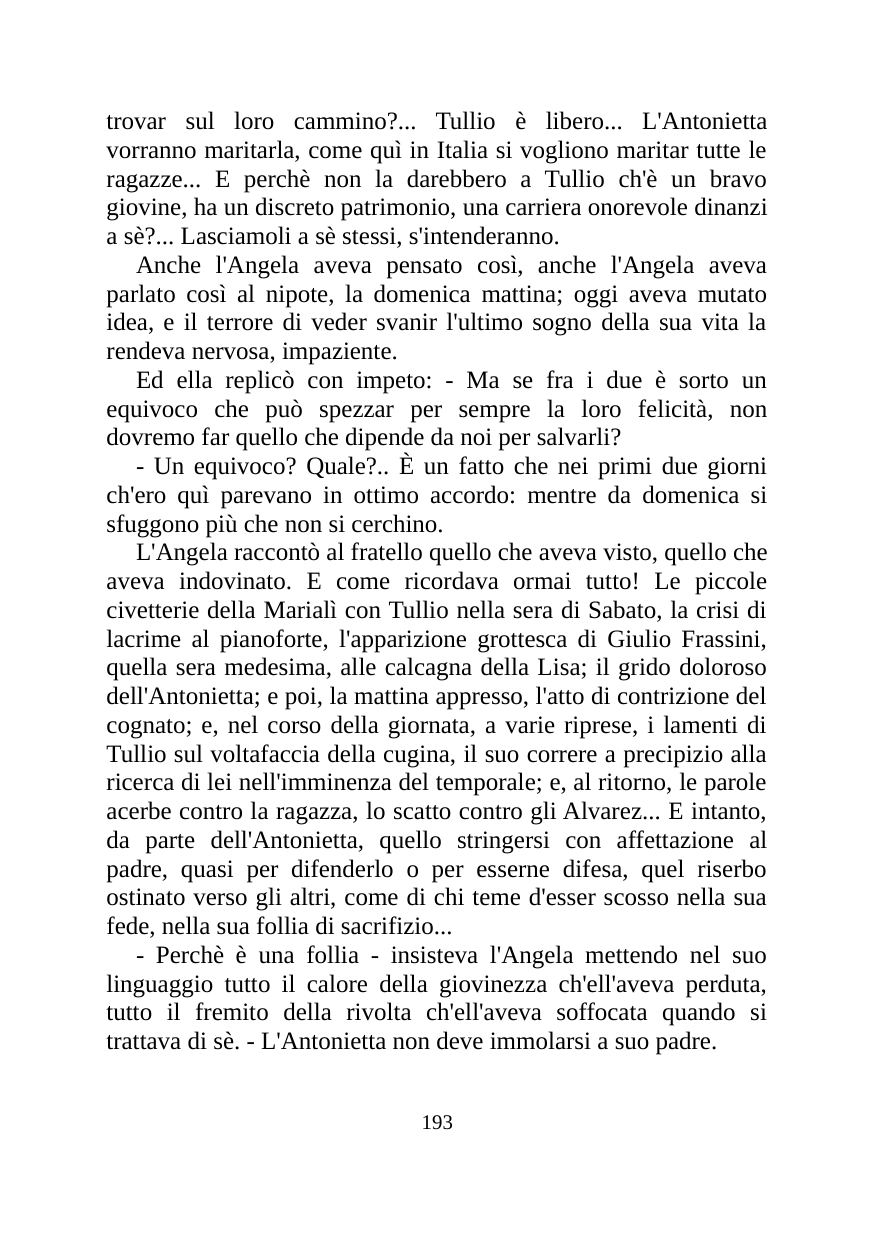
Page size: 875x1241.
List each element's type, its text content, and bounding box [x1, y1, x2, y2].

text trovar sul loro cammino?... Tullio è libero... L'Antonietta vorranno maritarla, come quì in Italia si vogliono maritar tutte le ragazze... E perchè non la darebbero a Tullio ch'è un bravo giovine, ha un discreto patrimonio, una carriera onorevole dinanzi a sè?... Lasciamoli a sè stessi, s'intenderanno. [106, 106, 768, 250]
text - Un equivoco? Quale?.. È un fatto che nei primi due giorni ch'ero quì parevano in ottimo accordo: mentre da domenica si sfuggono più che non si cerchino. [106, 451, 768, 537]
text - Perchè è una follia - insisteva l'Angela mettendo nel suo linguaggio tutto il calore della giovinezza ch'ell'aveva perduta, tutto il fremito della rivolta ch'ell'aveva soffocata quando si trattava di sè. - L'Antonietta non deve immolarsi a suo padre. [106, 940, 768, 1055]
text Ed ella replicò con impeto: - Ma se fra i due è sorto un equivoco che può spezzar per sempre la loro felicità, non dovremo far quello che dipende da noi per salvarli? [106, 365, 768, 451]
text L'Angela raccontò al fratello quello che aveva visto, quello che aveva indovinato. E come ricordava ormai tutto! Le piccole civetterie della Marialì con Tullio nella sera di Sabato, la crisi di lacrime al pianoforte, l'apparizione grottesca di Giulio Frassini, quella sera medesima, alle calcagna della Lisa; il grido doloroso dell'Antonietta; e poi, la mattina appresso, l'atto di contrizione del cognato; e, nel corso della giornata, a varie riprese, i lamenti di Tullio sul voltafaccia della cugina, il suo correre a precipizio alla ricerca di lei nell'imminenza del temporale; e, al ritorno, le parole acerbe contro la ragazza, lo scatto contro gli Alvarez... E intanto, da parte dell'Antonietta, quello stringersi con affettazione al padre, quasi per difenderlo o per esserne difesa, quel riserbo ostinato verso gli altri, come di chi teme d'esser scosso nella sua fede, nella sua follia di sacrifizio... [106, 537, 768, 940]
text Anche l'Angela aveva pensato così, anche l'Angela aveva parlato così al nipote, la domenica mattina; oggi aveva mutato idea, e il terrore di veder svanir l'ultimo sogno della sua vita la rendeva nervosa, impaziente. [106, 250, 768, 365]
